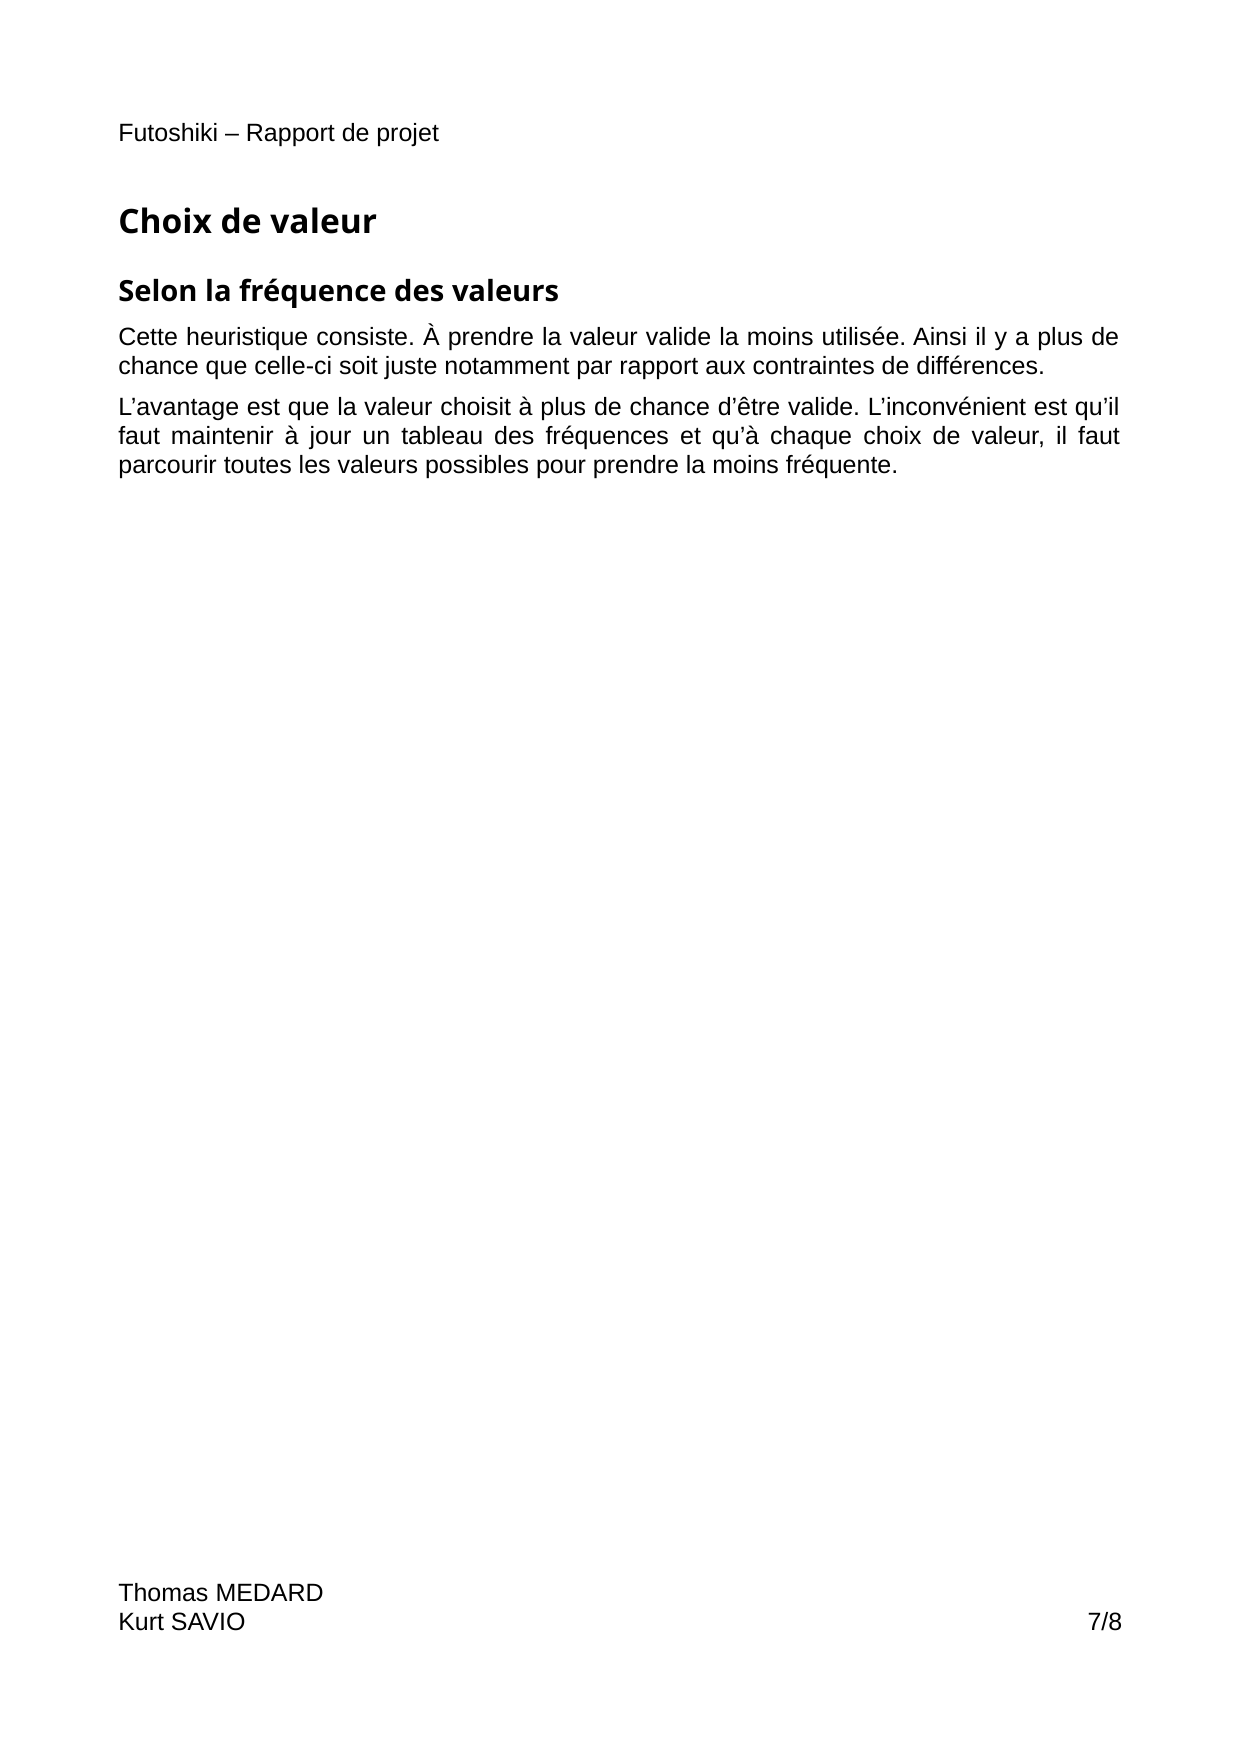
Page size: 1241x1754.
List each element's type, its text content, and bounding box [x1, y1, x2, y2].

text L’avantage est que la valeur choisit à plus de chance d’être valide. L’inconvénient est qu’il faut maintenir à jour un tableau des fréquences et qu’à chaque choix de valeur, il faut parcourir toutes les valeurs possibles pour prendre la moins fréquente. [118, 392, 1122, 478]
subtitle Choix de valeur [118, 197, 1122, 243]
subtitle Selon la fréquence des valeurs [118, 270, 1122, 310]
text Cette heuristique consiste. À prendre la valeur valide la moins utilisée. Ainsi il y a plus de chance que celle-ci soit juste notamment par rapport aux contraintes de différences. [118, 322, 1122, 380]
